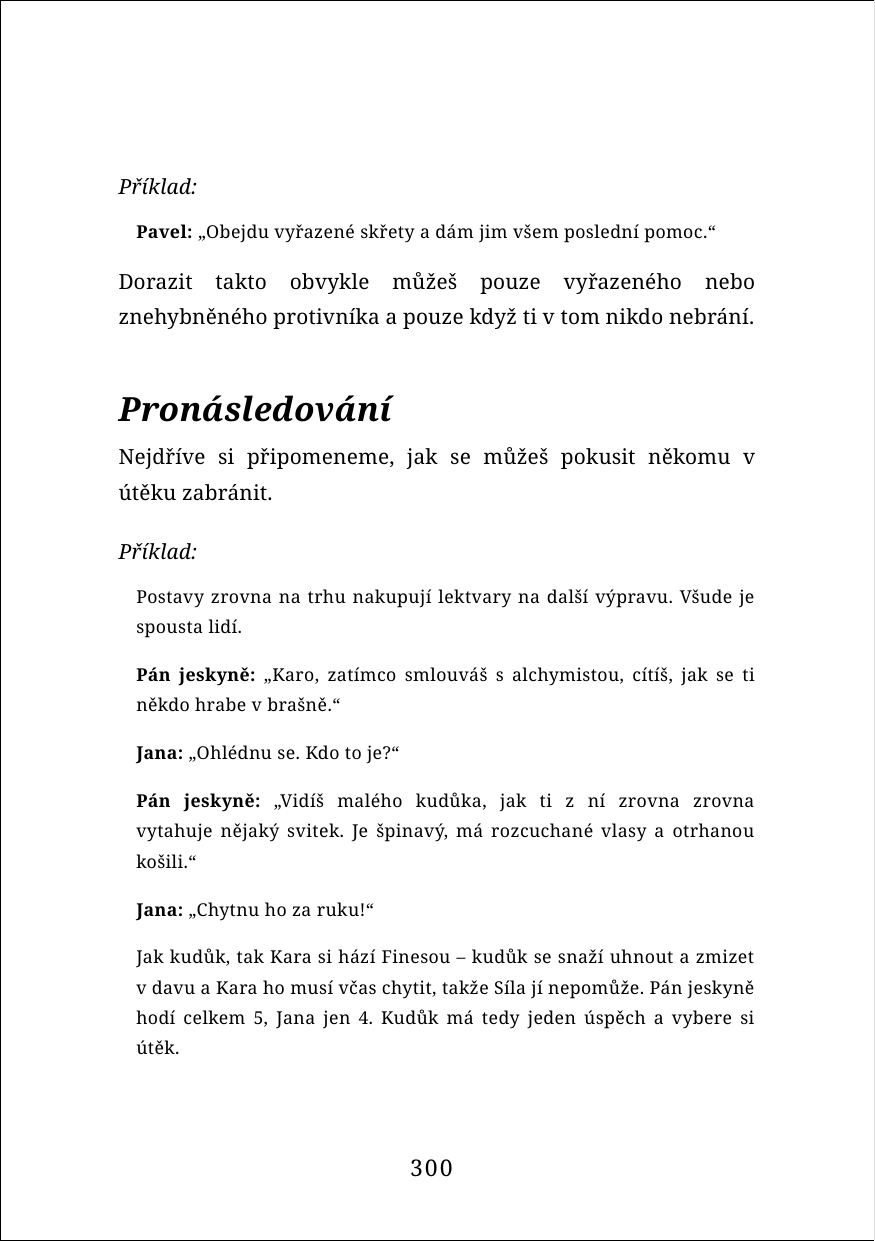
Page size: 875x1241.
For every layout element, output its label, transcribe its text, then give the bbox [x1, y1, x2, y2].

text Jak kudůk, tak Kara si hází Finesou – kudůk se snaží uhnout a zmizet v davu a Kara ho musí včas chytit, takže Síla jí nepomůže. Pán jeskyně hodí celkem 5, Jana jen 4. Kudůk má tedy jeden úspěch a vybere si útěk. [136, 945, 756, 1060]
text Pavel: „Obejdu vyřazené skřety a dám jim všem poslední pomoc.“ [136, 219, 756, 243]
text Pán jeskyně: „Vidíš malého kudůka, jak ti z ní zrovna zrovna vytahuje nějaký svitek. Je špinavý, má rozcuchané vlasy a otrhanou košili.“ [136, 789, 756, 873]
text Jana: „Ohlédnu se. Kdo to je?“ [136, 741, 756, 765]
text Pán jeskyně: „Karo, zatímco smlouváš s alchymistou, cítíš, jak se ti někdo hrabe v brašně.“ [136, 663, 756, 717]
text Jana: „Chytnu ho za ruku!“ [136, 897, 756, 921]
subtitle Pronásledování [118, 385, 756, 431]
text Příklad: [118, 537, 756, 566]
text Příklad: [118, 172, 756, 200]
text Postavy zrovna na trhu nakupují lektvary na další výpravu. Všude je spousta lidí. [136, 584, 756, 639]
text Dorazit takto obvykle můžeš pouze vyřazeného nebo znehybněného protivníka a pouze když ti v tom nikdo nebrání. [118, 267, 756, 331]
text Nejdříve si připomeneme, jak se můžeš pokusit někomu v útěku zabránit. [118, 442, 756, 506]
